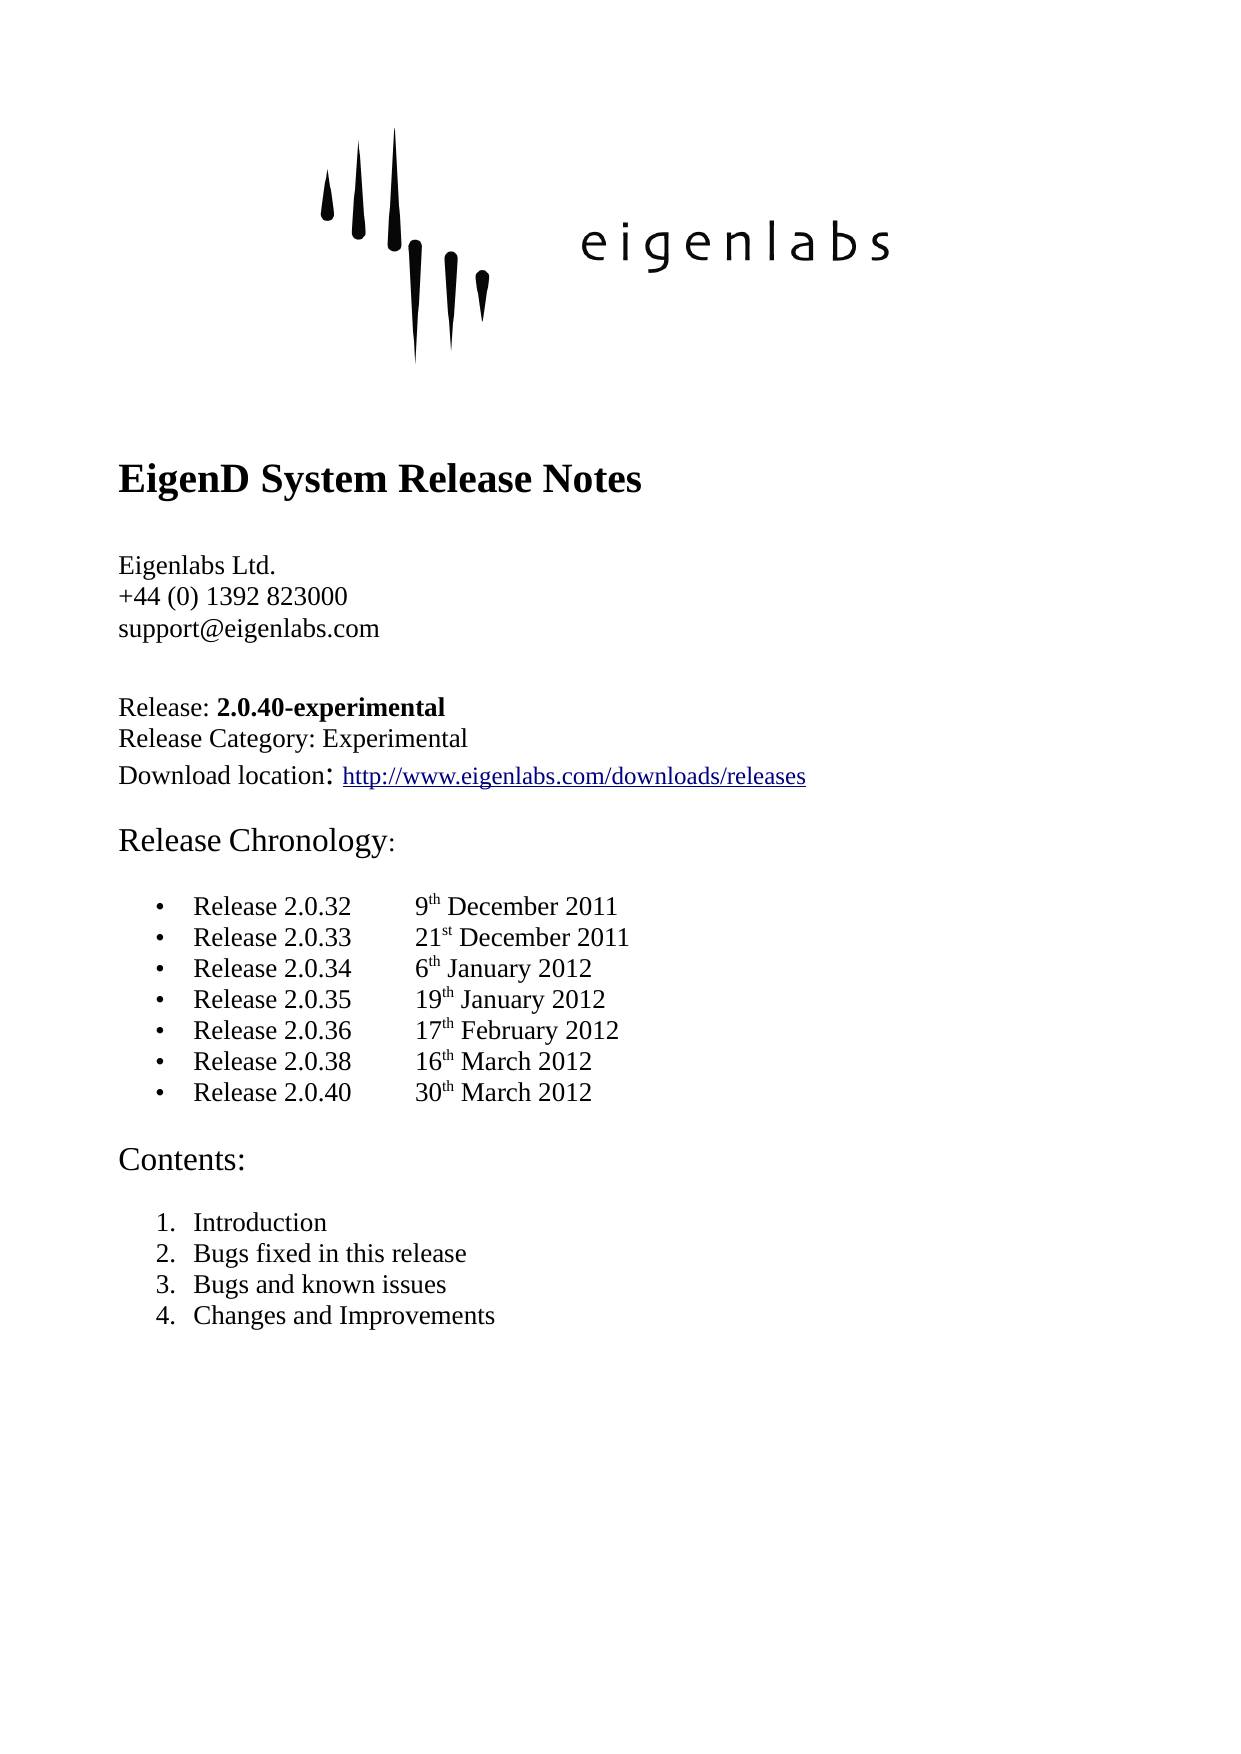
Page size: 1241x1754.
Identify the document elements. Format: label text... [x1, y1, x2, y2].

list Release 2.0.33 21st December 2011 [156, 921, 1122, 952]
list Release 2.0.32 9th December 2011 [156, 889, 1122, 921]
list Release 2.0.34 6th January 2012 [156, 952, 1122, 983]
list Bugs and known issues [156, 1268, 1122, 1299]
text Release: 2.0.40-experimental [118, 691, 1122, 722]
list Bugs fixed in this release [156, 1237, 1122, 1268]
text support@eigenlabs.com [118, 612, 1122, 643]
picture [296, 118, 915, 372]
list Introduction [156, 1206, 1122, 1237]
list Release 2.0.40 30th March 2012 [156, 1076, 1122, 1108]
list Release 2.0.35 19th January 2012 [156, 983, 1122, 1014]
text Contents: [118, 1139, 1122, 1177]
list Changes and Improvements [156, 1299, 1122, 1330]
text Download location: http://www.eigenlabs.com/downloads/releases [118, 753, 1122, 791]
list Release 2.0.38 16th March 2012 [156, 1045, 1122, 1076]
text Release Category: Experimental [118, 722, 1122, 753]
text EigenD System Release Notes [118, 453, 1122, 501]
text +44 (0) 1392 823000 [118, 581, 1122, 612]
text Eigenlabs Ltd. [118, 549, 1122, 581]
text Release Chronology: [118, 820, 1122, 858]
list Release 2.0.36 17th February 2012 [156, 1014, 1122, 1045]
